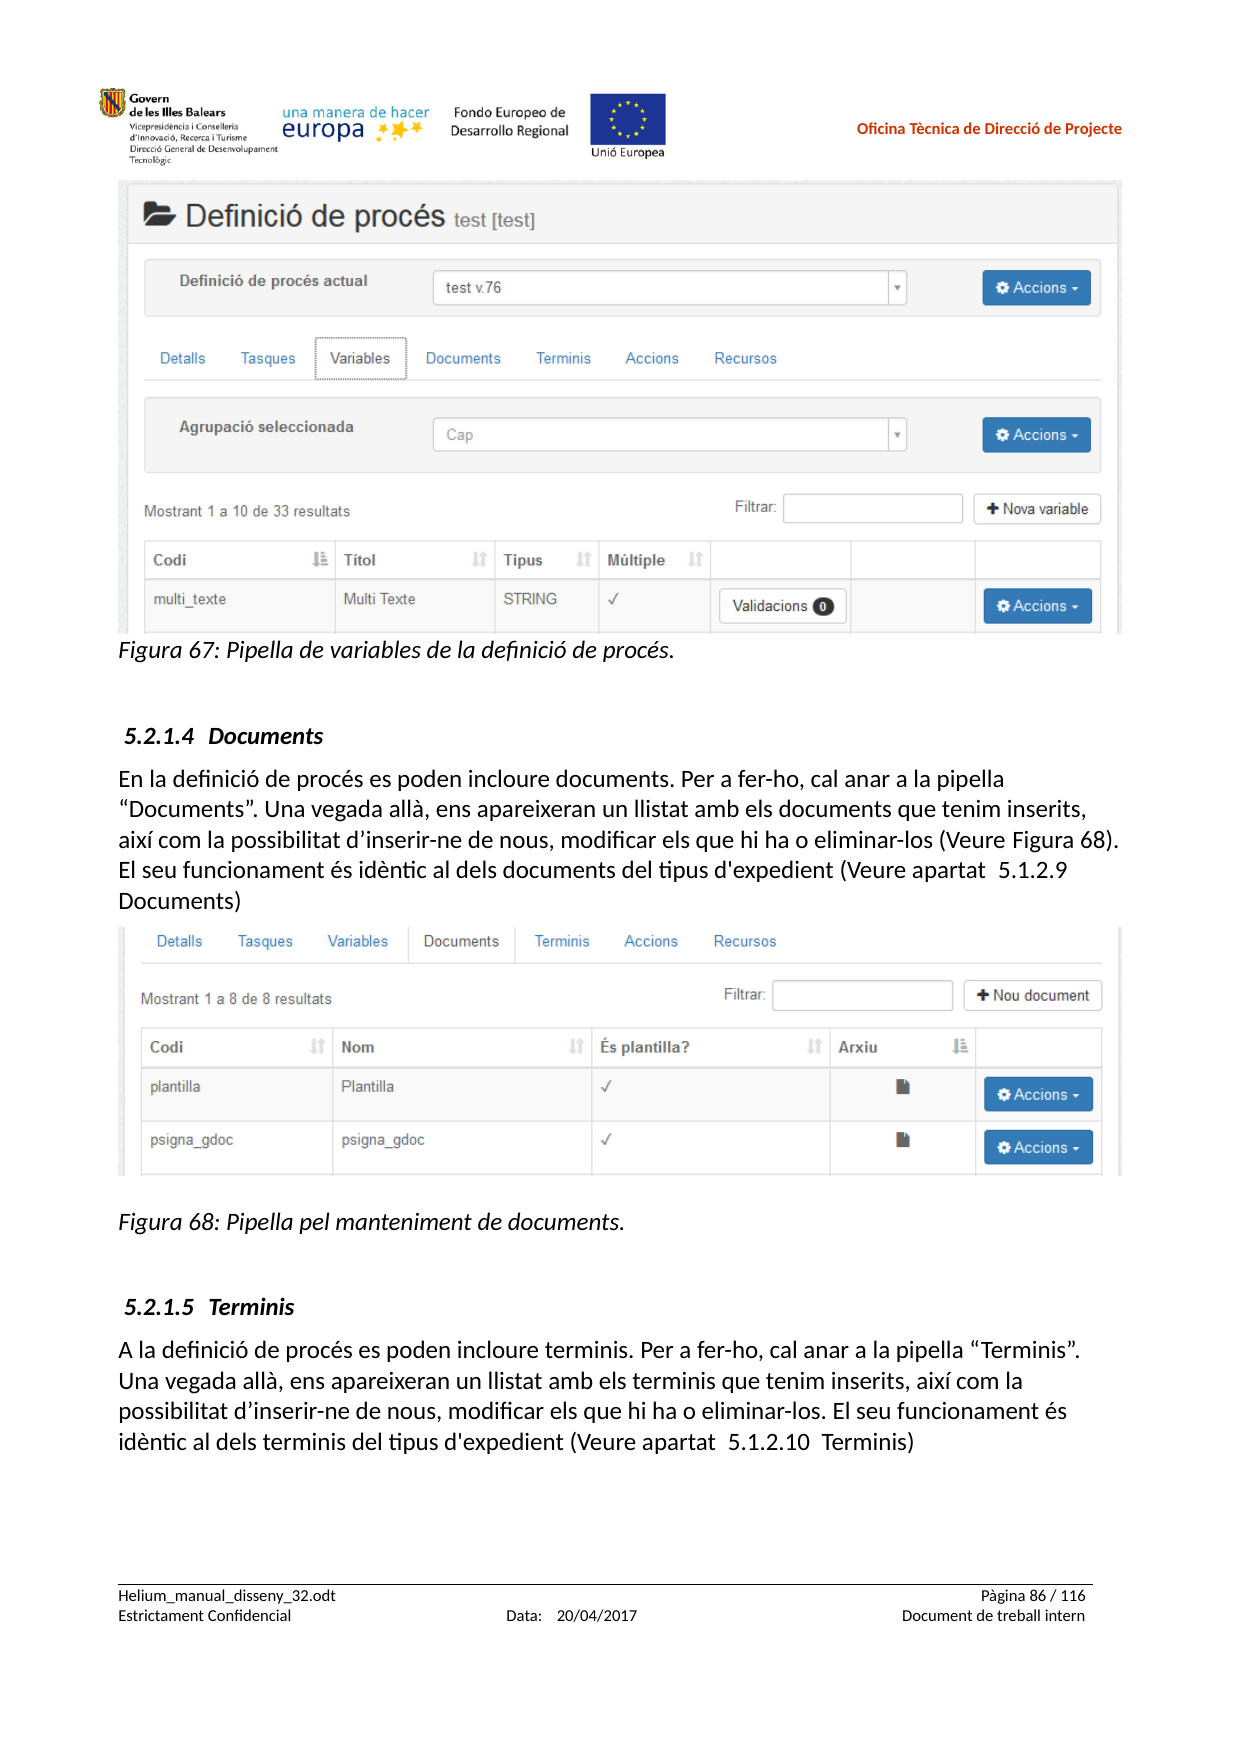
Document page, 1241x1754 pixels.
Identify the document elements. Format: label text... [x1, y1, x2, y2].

text A la definició de procés es poden incloure terminis. Per a fer-ho, cal anar a la pipella “Terminis”. Una vegada allà, ens apareixeran un llistat amb els terminis que tenim inserits, així com la possibilitat d’inserir-ne de nous, modificar els que hi ha o eliminar-los. El seu funcionament és idèntic al dels terminis del tipus d'expedient (Veure apartat 5.1.2.10 Terminis) [118, 1334, 1122, 1457]
picture [118, 927, 1123, 1176]
text Figura 68: Pipella pel manteniment de documents. [118, 1176, 1122, 1236]
picture [118, 180, 1123, 634]
picture [99, 87, 668, 166]
subtitle Terminis [118, 1292, 1122, 1322]
subtitle Documents [118, 720, 1122, 750]
text En la definició de procés es poden incloure documents. Per a fer-ho, cal anar a la pipella “Documents”. Una vegada allà, ens apareixeran un llistat amb els documents que tenim inserits, així com la possibilitat d’inserir-ne de nous, modificar els que hi ha o eliminar-los (Veure Figura 68). El seu funcionament és idèntic al dels documents del tipus d'expedient (Veure apartat 5.1.2.9 Documents) [118, 763, 1122, 915]
text Figura 67: Pipella de variables de la definició de procés. [118, 634, 1122, 664]
